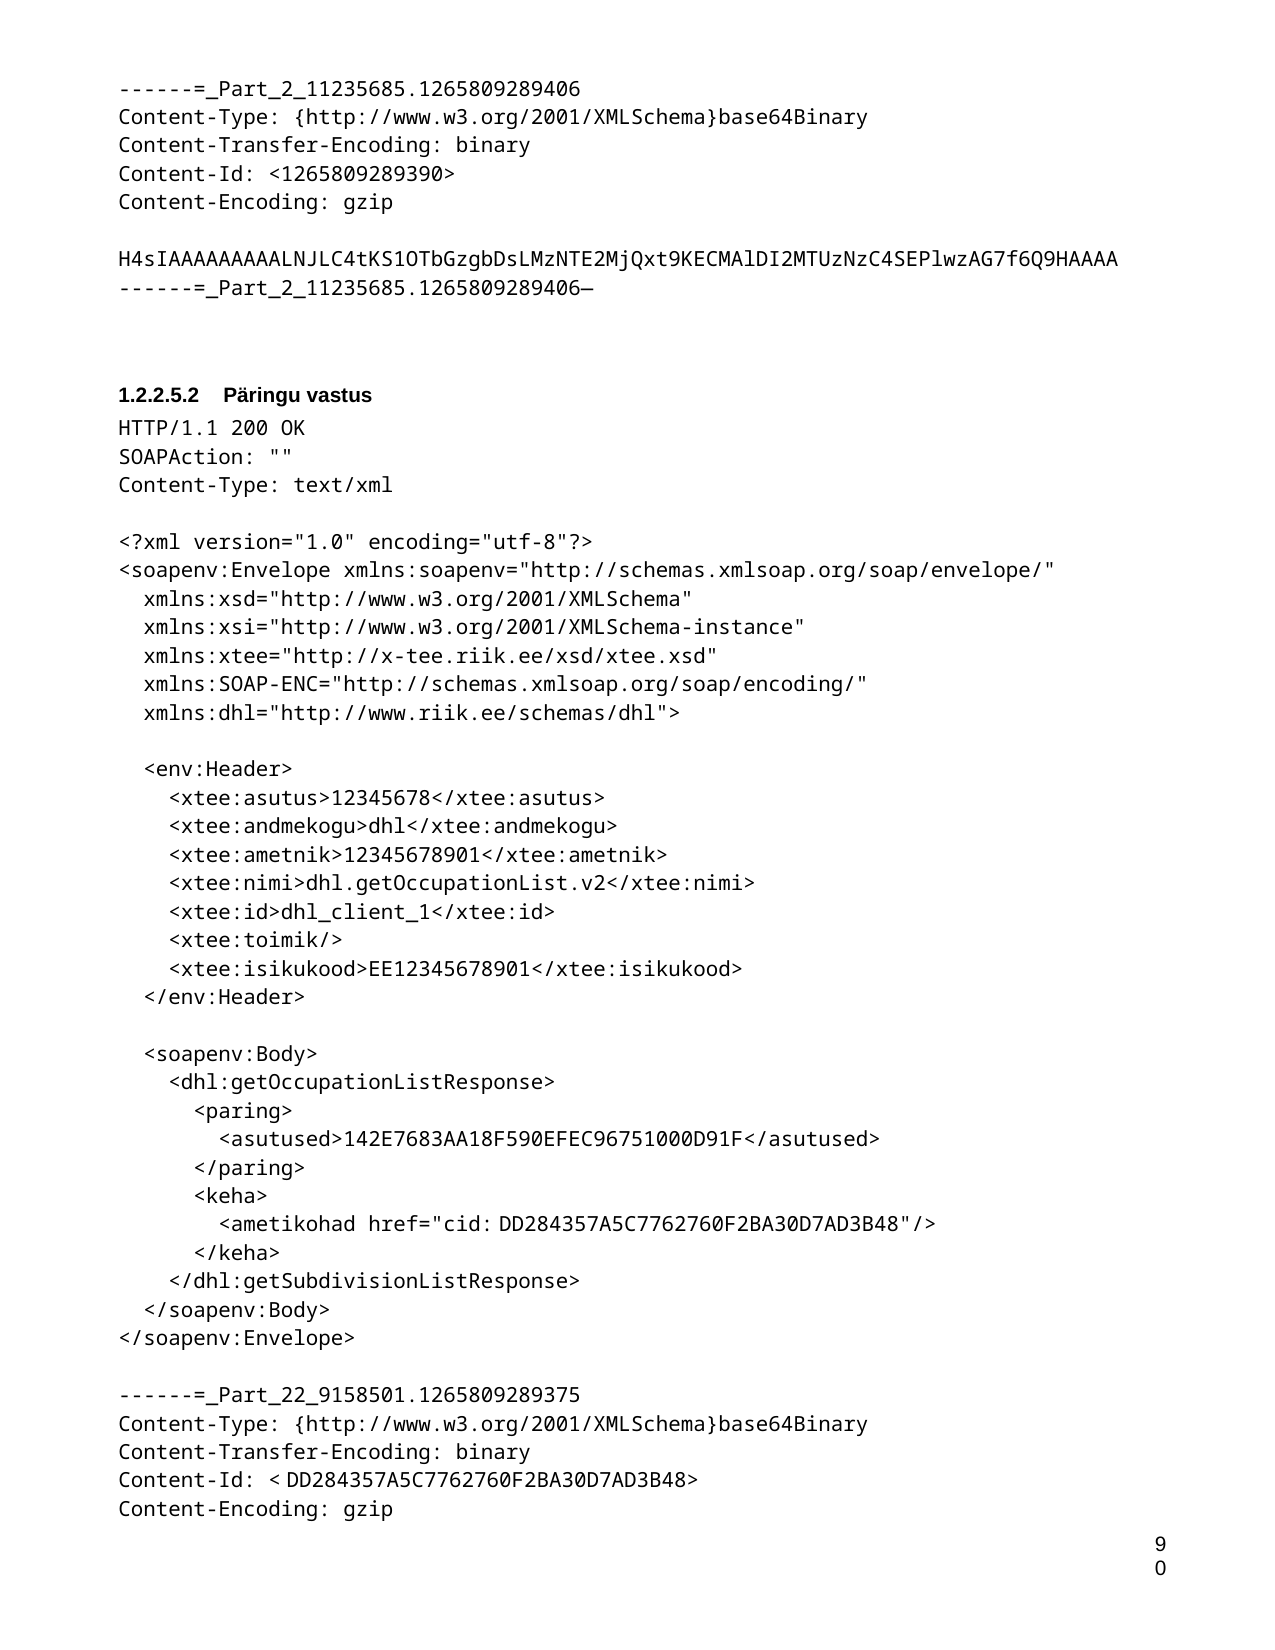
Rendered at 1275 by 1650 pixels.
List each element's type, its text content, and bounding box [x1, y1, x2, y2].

text xmlns:xtee="http://x-tee.riik.ee/xsd/xtee.xsd" [118, 641, 1157, 669]
text </dhl:getSubdivisionListResponse> [118, 1266, 1157, 1295]
text <xtee:toimik/> [118, 925, 1157, 954]
text <?xml version="1.0" encoding="utf-8"?> [118, 527, 1157, 556]
text <soapenv:Body> [118, 1039, 1157, 1067]
text </soapenv:Body> [118, 1295, 1157, 1323]
text Content-Id: <1265809289390> [118, 159, 1157, 187]
text <xtee:id>dhl_client_1</xtee:id> [118, 897, 1157, 925]
text ------=_Part_2_11235685.1265809289406 [118, 74, 1157, 102]
text xmlns:xsd="http://www.w3.org/2001/XMLSchema" [118, 584, 1157, 612]
text <soapenv:Envelope xmlns:soapenv="http://schemas.xmlsoap.org/soap/envelope/" [118, 556, 1157, 584]
text xmlns:dhl="http://www.riik.ee/schemas/dhl"> [118, 698, 1157, 726]
text </soapenv:Envelope> [118, 1323, 1157, 1352]
text <asutused>142E7683AA18F590EFEC96751000D91F</asutused> [118, 1124, 1157, 1153]
text <keha> [118, 1181, 1157, 1209]
text Content-Type: {http://www.w3.org/2001/XMLSchema}base64Binary [118, 1409, 1157, 1437]
text <xtee:nimi>dhl.getOccupationList.v2</xtee:nimi> [118, 868, 1157, 897]
text xmlns:xsi="http://www.w3.org/2001/XMLSchema-instance" [118, 612, 1157, 641]
text SOAPAction: "" [118, 442, 1157, 470]
subtitle Päringu vastus [118, 383, 1157, 407]
text <paring> [118, 1096, 1157, 1124]
text <env:Header> [118, 754, 1157, 783]
text ------=_Part_22_9158501.1265809289375 [118, 1380, 1157, 1409]
text </keha> [118, 1238, 1157, 1266]
text HTTP/1.1 200 OK [118, 413, 1157, 442]
text Content-Encoding: gzip [118, 187, 1157, 216]
text <xtee:isikukood>EE12345678901</xtee:isikukood> [118, 954, 1157, 982]
text <xtee:asutus>12345678</xtee:asutus> [118, 783, 1157, 811]
text H4sIAAAAAAAAALNJLC4tKS1OTbGzgbDsLMzNTE2MjQxt9KECMAlDI2MTUzNzC4SEPlwzAG7f6Q9HAAAA [118, 244, 1157, 273]
text <xtee:ametnik>12345678901</xtee:ametnik> [118, 840, 1157, 868]
text <dhl:getOccupationListResponse> [118, 1067, 1157, 1096]
text </env:Header> [118, 982, 1157, 1011]
text Content-Id: < DD284357A5C7762760F2BA30D7AD3B48> [118, 1466, 1157, 1494]
text Content-Type: {http://www.w3.org/2001/XMLSchema}base64Binary [118, 102, 1157, 131]
text ------=_Part_2_11235685.1265809289406— [118, 273, 1157, 301]
text xmlns:SOAP-ENC="http://schemas.xmlsoap.org/soap/encoding/" [118, 669, 1157, 698]
text <ametikohad href="cid: DD284357A5C7762760F2BA30D7AD3B48"/> [118, 1209, 1157, 1238]
text Content-Transfer-Encoding: binary [118, 131, 1157, 159]
text <xtee:andmekogu>dhl</xtee:andmekogu> [118, 811, 1157, 840]
text Content-Encoding: gzip [118, 1494, 1157, 1522]
text Content-Transfer-Encoding: binary [118, 1437, 1157, 1466]
text Content-Type: text/xml [118, 470, 1157, 499]
text </paring> [118, 1153, 1157, 1181]
